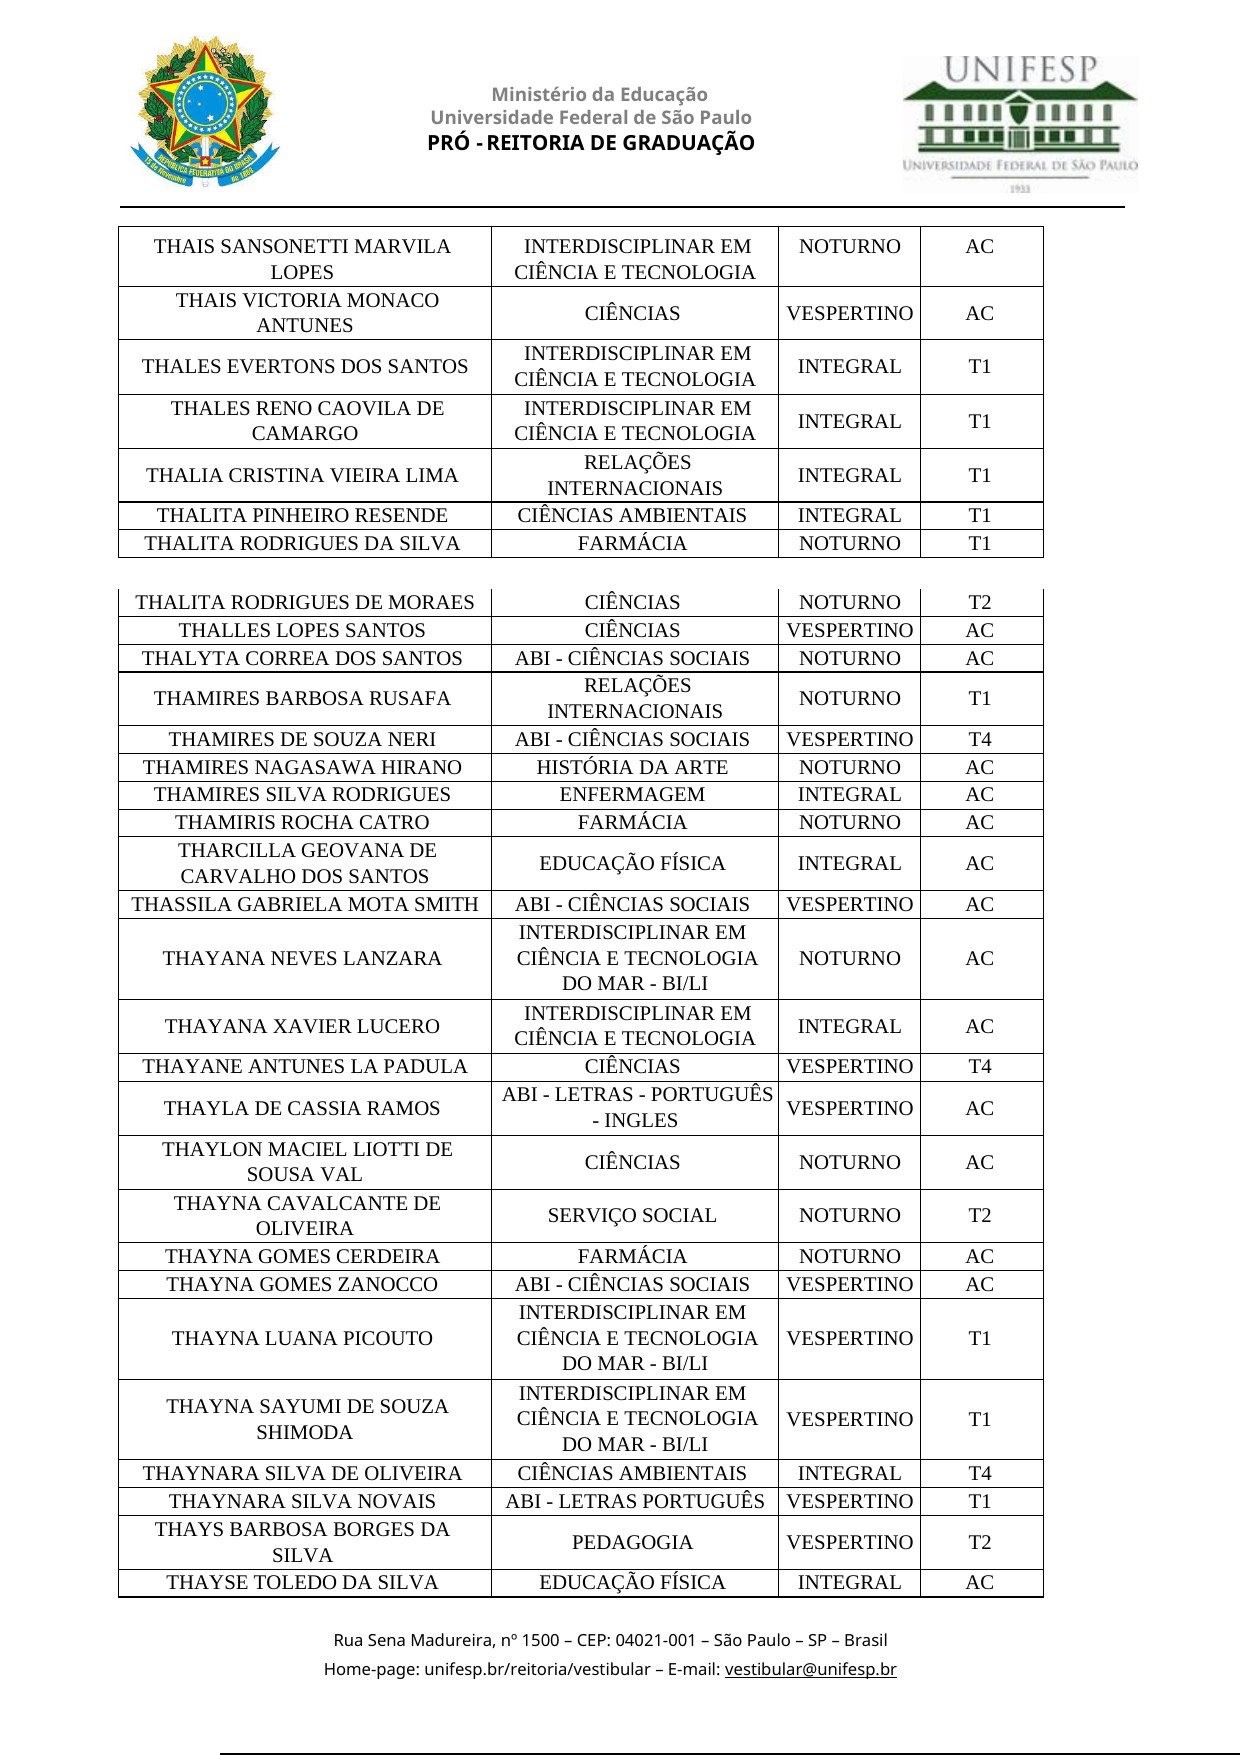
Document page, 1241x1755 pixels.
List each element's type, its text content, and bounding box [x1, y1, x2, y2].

table_cell AC [921, 645, 1043, 671]
table_cell NOTURNO [779, 754, 920, 781]
table_cell FARMÁCIA [492, 530, 778, 557]
table_header CIÊNCIAS [492, 589, 778, 616]
table_cell THAYNA SAYUMI DE SOUZA SHIMODA [119, 1380, 491, 1459]
table_cell RELAÇÕES INTERNACIONAIS [492, 673, 778, 725]
table_cell ABI - CIÊNCIAS SOCIAIS [492, 726, 778, 753]
table_cell INTEGRAL [779, 449, 920, 501]
table_cell ABI - LETRAS PORTUGUÊS [492, 1488, 778, 1515]
table_cell THALITA RODRIGUES DA SILVA [119, 530, 491, 557]
table_cell THALES RENO CAOVILA DE CAMARGO [119, 395, 491, 448]
table_cell VESPERTINO [779, 1082, 920, 1135]
table_cell INTERDISCIPLINAR EM CIÊNCIA E TECNOLOGIA DO MAR - BI/LI [492, 1299, 778, 1379]
table_cell AC [921, 782, 1043, 808]
table_cell THAYSE TOLEDO DA SILVA [119, 1570, 491, 1596]
table_cell CIÊNCIAS [492, 287, 778, 339]
table_cell AC [921, 617, 1043, 644]
table_cell CIÊNCIAS AMBIENTAIS [492, 1460, 778, 1487]
table_cell THAIS SANSONETTI MARVILA LOPES [119, 227, 491, 286]
table_cell ABI - LETRAS - PORTUGUÊS - INGLES [492, 1082, 778, 1135]
table_cell VESPERTINO [779, 1271, 920, 1298]
table_cell THAYLA DE CASSIA RAMOS [119, 1082, 491, 1135]
table_cell THALIA CRISTINA VIEIRA LIMA [119, 449, 491, 501]
table_cell FARMÁCIA [492, 810, 778, 836]
table_cell INTERDISCIPLINAR EM CIÊNCIA E TECNOLOGIA DO MAR - BI/LI [492, 919, 778, 999]
table_cell T1 [921, 530, 1043, 557]
table_cell FARMÁCIA [492, 1243, 778, 1270]
table_cell THAYS BARBOSA BORGES DA SILVA [119, 1516, 491, 1568]
table_cell AC [921, 1000, 1043, 1053]
table_cell PEDAGOGIA [492, 1516, 778, 1568]
table_cell AC [921, 919, 1043, 999]
table_cell NOTURNO [779, 227, 920, 286]
table_cell VESPERTINO [779, 1380, 920, 1459]
table_cell THAMIRIS ROCHA CATRO [119, 810, 491, 836]
table_cell THAYNA CAVALCANTE DE OLIVEIRA [119, 1190, 491, 1242]
table_cell INTEGRAL [779, 1570, 920, 1596]
table_cell EDUCAÇÃO FÍSICA [492, 837, 778, 890]
table_cell VESPERTINO [779, 891, 920, 918]
table_cell ABI - CIÊNCIAS SOCIAIS [492, 891, 778, 918]
table_cell NOTURNO [779, 673, 920, 725]
table_cell INTEGRAL [779, 837, 920, 890]
table_cell THALITA PINHEIRO RESENDE [119, 503, 491, 529]
table_cell T2 [921, 1516, 1043, 1568]
table_cell T2 [921, 1190, 1043, 1242]
table_cell T1 [921, 340, 1043, 394]
table_cell VESPERTINO [779, 287, 920, 339]
table_cell NOTURNO [779, 1243, 920, 1270]
table_cell THAIS VICTORIA MONACO ANTUNES [119, 287, 491, 339]
table_cell THAYNA GOMES ZANOCCO [119, 1271, 491, 1298]
table_cell ABI - CIÊNCIAS SOCIAIS [492, 1271, 778, 1298]
table_cell AC [921, 1136, 1043, 1189]
table_cell VESPERTINO [779, 726, 920, 753]
table_header T2 [921, 589, 1043, 616]
table_cell THAYNA GOMES CERDEIRA [119, 1243, 491, 1270]
table_cell HISTÓRIA DA ARTE [492, 754, 778, 781]
table_cell CIÊNCIAS [492, 1054, 778, 1081]
table_cell THAMIRES DE SOUZA NERI [119, 726, 491, 753]
table_cell THALYTA CORREA DOS SANTOS [119, 645, 491, 671]
table_cell SERVIÇO SOCIAL [492, 1190, 778, 1242]
table_cell THARCILLA GEOVANA DE CARVALHO DOS SANTOS [119, 837, 491, 890]
table_cell VESPERTINO [779, 1516, 920, 1568]
table_cell NOTURNO [779, 530, 920, 557]
table_cell THAYNA LUANA PICOUTO [119, 1299, 491, 1379]
table_cell ENFERMAGEM [492, 782, 778, 808]
table_cell AC [921, 754, 1043, 781]
table_cell RELAÇÕES INTERNACIONAIS [492, 449, 778, 501]
table_cell THALLES LOPES SANTOS [119, 617, 491, 644]
table_cell AC [921, 810, 1043, 836]
table_cell AC [921, 837, 1043, 890]
table_cell CIÊNCIAS AMBIENTAIS [492, 503, 778, 529]
table_header NOTURNO [779, 589, 920, 616]
table_cell T1 [921, 395, 1043, 448]
table_cell T1 [921, 1488, 1043, 1515]
table_cell THAYANA NEVES LANZARA [119, 919, 491, 999]
table_cell AC [921, 227, 1043, 286]
table_cell INTERDISCIPLINAR EM CIÊNCIA E TECNOLOGIA DO MAR - BI/LI [492, 1380, 778, 1459]
table_cell INTEGRAL [779, 340, 920, 394]
table_cell INTERDISCIPLINAR EM CIÊNCIA E TECNOLOGIA [492, 340, 778, 394]
table_cell VESPERTINO [779, 1054, 920, 1081]
table_cell THAYNARA SILVA NOVAIS [119, 1488, 491, 1515]
table_cell THAMIRES BARBOSA RUSAFA [119, 673, 491, 725]
table_cell CIÊNCIAS [492, 617, 778, 644]
table_cell THAYANA XAVIER LUCERO [119, 1000, 491, 1053]
table_cell INTEGRAL [779, 1000, 920, 1053]
table_cell NOTURNO [779, 919, 920, 999]
table_cell AC [921, 287, 1043, 339]
table_cell VESPERTINO [779, 617, 920, 644]
table_cell THAYANE ANTUNES LA PADULA [119, 1054, 491, 1081]
table_cell AC [921, 1243, 1043, 1270]
table_cell THAYNARA SILVA DE OLIVEIRA [119, 1460, 491, 1487]
table_cell NOTURNO [779, 1190, 920, 1242]
table_cell INTEGRAL [779, 395, 920, 448]
table_cell AC [921, 1570, 1043, 1596]
table_cell INTERDISCIPLINAR EM CIÊNCIA E TECNOLOGIA [492, 227, 778, 286]
table_cell CIÊNCIAS [492, 1136, 778, 1189]
table_cell T4 [921, 1054, 1043, 1081]
table_cell EDUCAÇÃO FÍSICA [492, 1570, 778, 1596]
table_cell T1 [921, 503, 1043, 529]
table_cell T4 [921, 1460, 1043, 1487]
table_cell AC [921, 1271, 1043, 1298]
table_cell T1 [921, 673, 1043, 725]
table_cell AC [921, 1082, 1043, 1135]
table_cell THAYLON MACIEL LIOTTI DE SOUSA VAL [119, 1136, 491, 1189]
table_cell VESPERTINO [779, 1299, 920, 1379]
table_cell NOTURNO [779, 645, 920, 671]
table_cell THAMIRES NAGASAWA HIRANO [119, 754, 491, 781]
table_cell THASSILA GABRIELA MOTA SMITH [119, 891, 491, 918]
table_cell VESPERTINO [779, 1488, 920, 1515]
table_cell THAMIRES SILVA RODRIGUES [119, 782, 491, 808]
table_cell T1 [921, 449, 1043, 501]
table_cell THALES EVERTONS DOS SANTOS [119, 340, 491, 394]
table_cell INTERDISCIPLINAR EM CIÊNCIA E TECNOLOGIA [492, 395, 778, 448]
table_cell ABI - CIÊNCIAS SOCIAIS [492, 645, 778, 671]
table_cell INTEGRAL [779, 1460, 920, 1487]
table_cell INTEGRAL [779, 782, 920, 808]
table_cell INTEGRAL [779, 503, 920, 529]
table_header THALITA RODRIGUES DE MORAES [119, 589, 491, 616]
table_cell T1 [921, 1299, 1043, 1379]
table_cell NOTURNO [779, 810, 920, 836]
table_cell T1 [921, 1380, 1043, 1459]
table_cell NOTURNO [779, 1136, 920, 1189]
table_cell INTERDISCIPLINAR EM CIÊNCIA E TECNOLOGIA [492, 1000, 778, 1053]
table_cell T4 [921, 726, 1043, 753]
table_cell AC [921, 891, 1043, 918]
